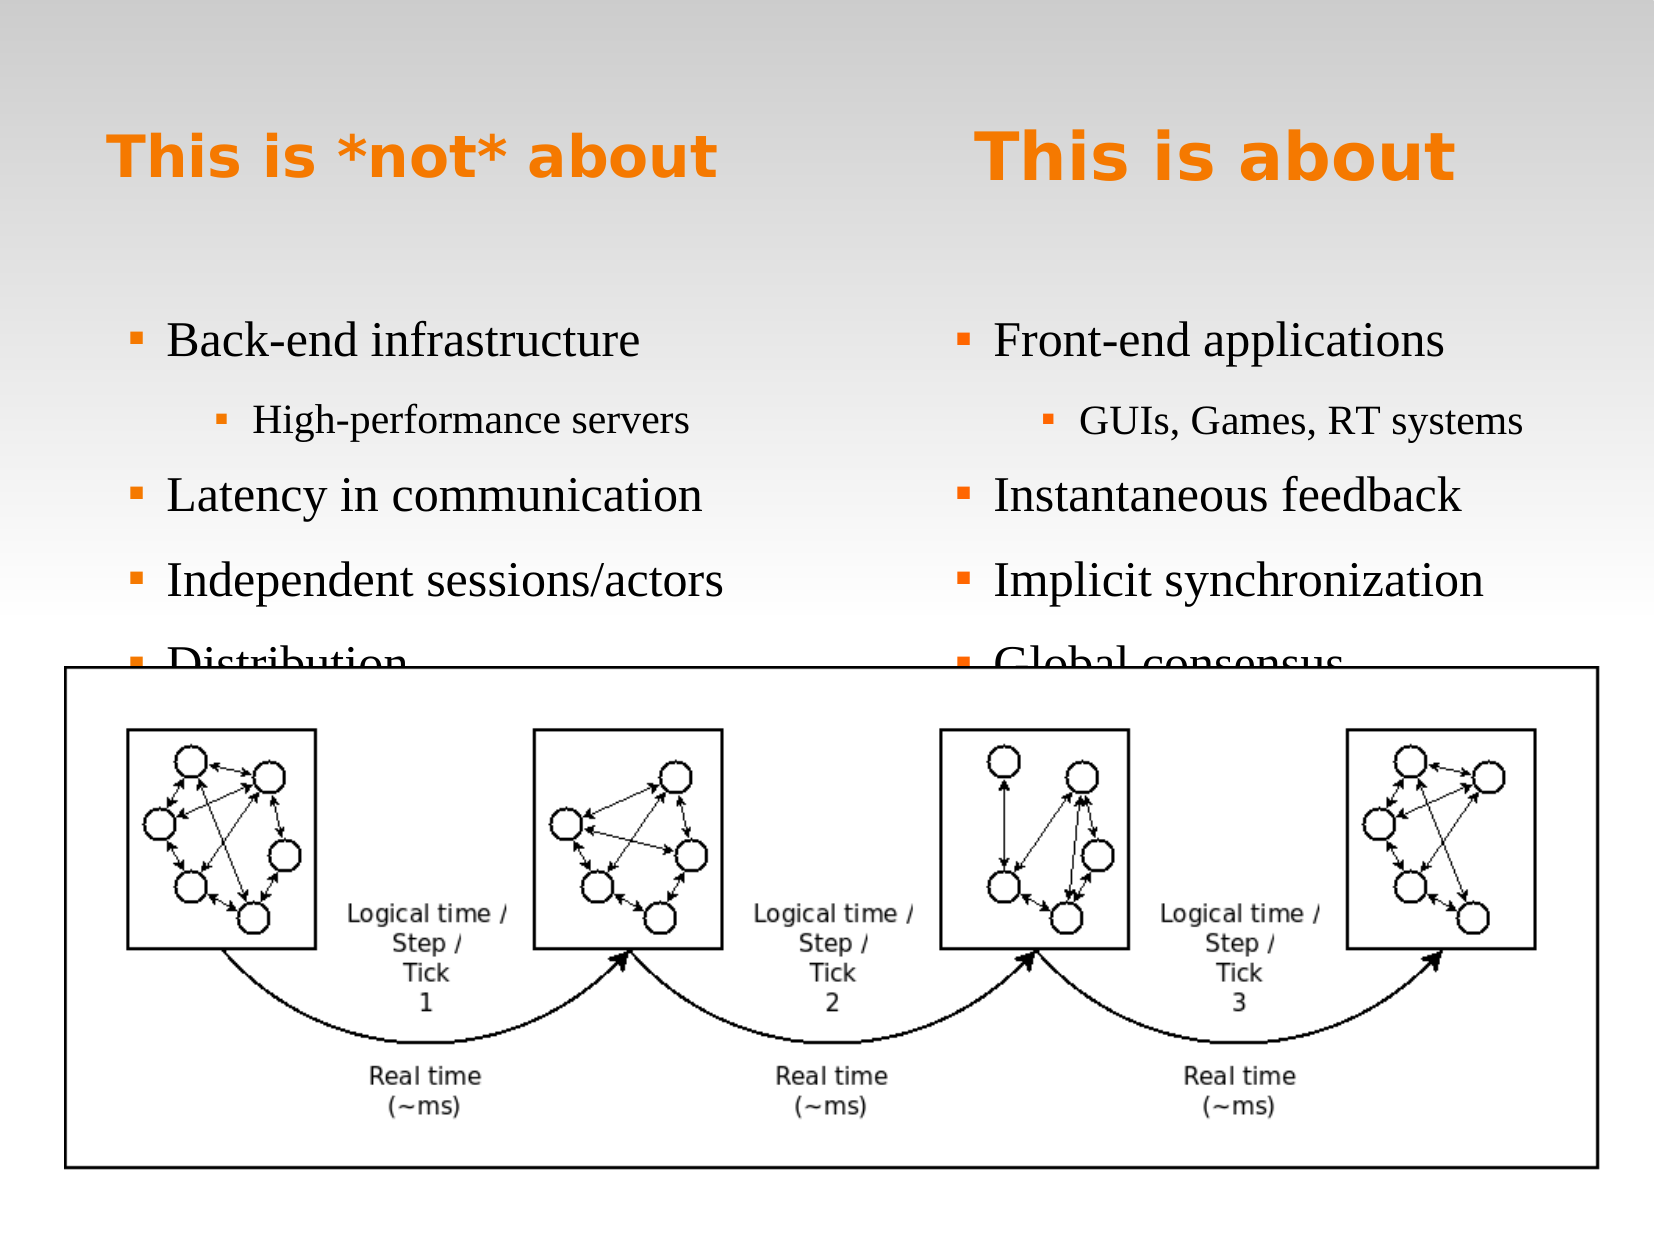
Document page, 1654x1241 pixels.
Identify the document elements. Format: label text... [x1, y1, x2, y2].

title This is *not* about [41, 49, 784, 265]
list Back-end infrastructure High-performance servers Latency in communication Independent sessions/actors Distribution The C10k problem Concurrency + Parallelism [44, 311, 768, 1163]
title This is about [844, 49, 1587, 265]
picture [64, 666, 1601, 1171]
list Front-end applications GUIs, Games, RT systems Instantaneous feedback Implicit synchronization Global consensus Logical reasoning State machines Control dependency Determinism [871, 312, 1594, 666]
